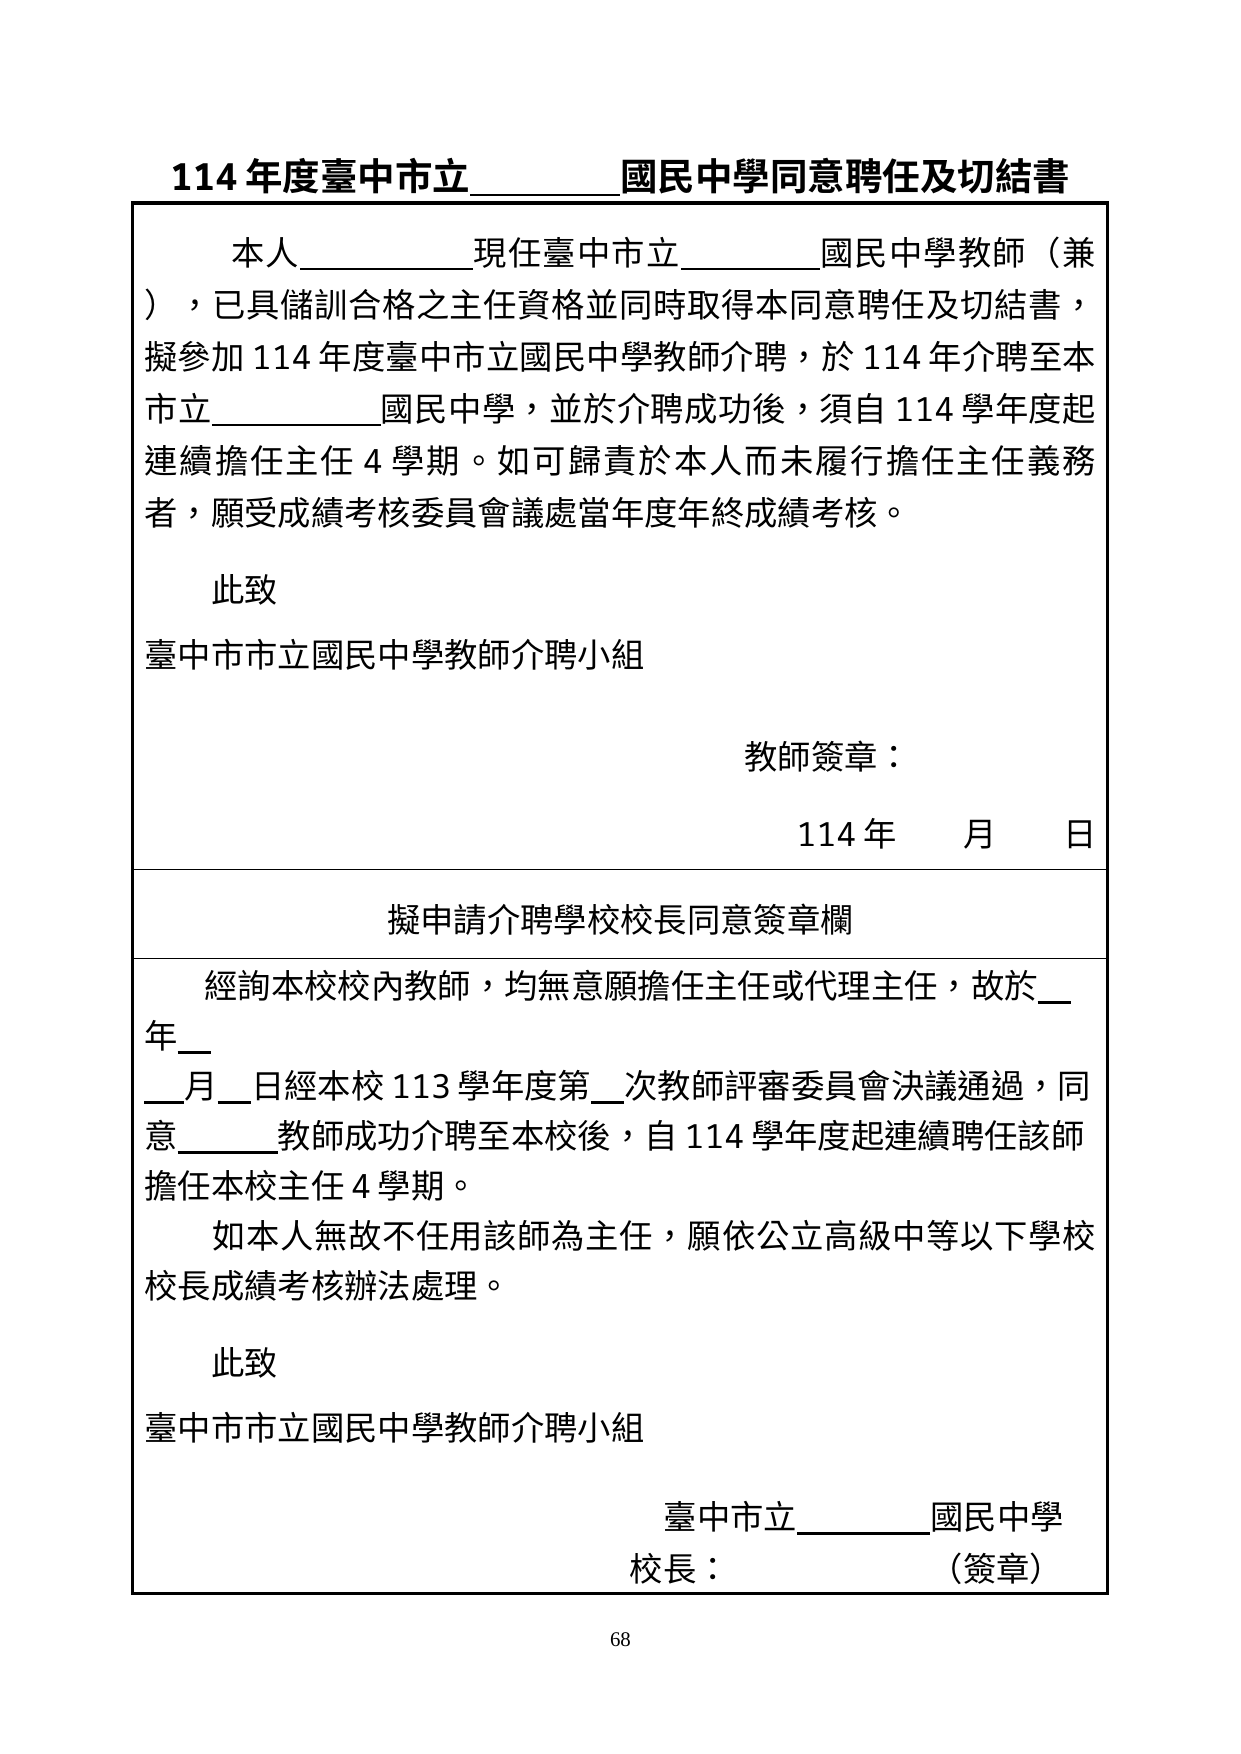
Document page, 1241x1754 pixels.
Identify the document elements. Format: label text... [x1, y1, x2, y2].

table_header 本人 現任臺中市立 國民中學教師（兼 ），已具儲訓合格之主任資格並同時取得本同意聘任及切結書，擬參加114年度臺中市立國民中學教師介聘，於114年介聘至本市立 國民中學，並於介聘成功後，須自114學年度起連續擔任主任4學期。如可歸責於本人而未履行擔任主任義務者，願受成績考核委員會議處當年度年終成績考核。 此致 臺中市市立國民中學教師介聘小組 教師簽章： 114年 月 日 [134, 205, 1106, 869]
table_cell 經詢本校校內教師，均無意願擔任主任或代理主任，故於 年 月 日經本校113學年度第 次教師評審委員會決議通過，同意 教師成功介聘至本校後，自114學年度起連續聘任該師擔任本校主任4學期。 如本人無故不任用該師為主任，願依公立高級中等以下學校校長成績考核辦法處理。 此致 臺中市市立國民中學教師介聘小組 臺中市立 國民中學 校長： （簽章） [134, 959, 1106, 1592]
table_cell 擬申請介聘學校校長同意簽章欄 [134, 870, 1106, 958]
subtitle 114年度臺中市立 國民中學同意聘任及切結書 [75, 133, 1165, 195]
